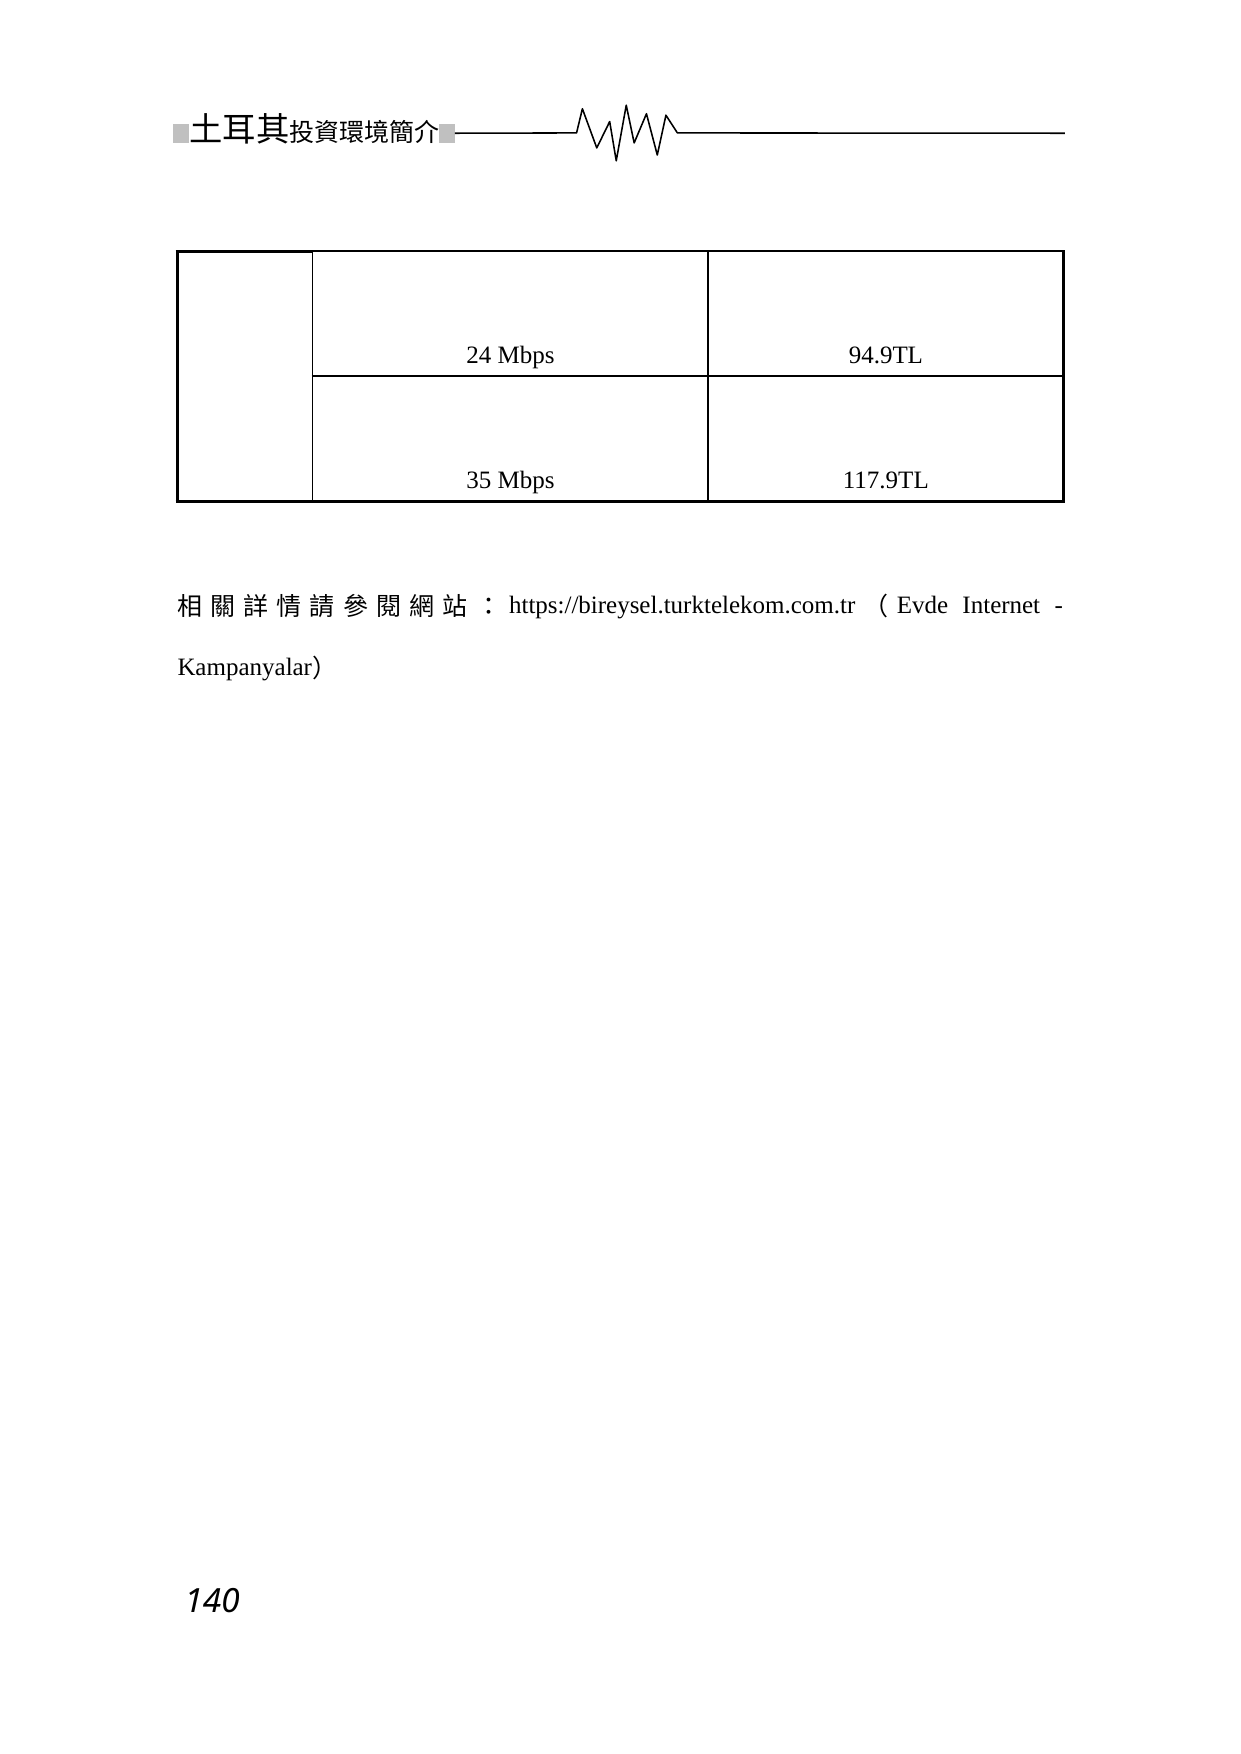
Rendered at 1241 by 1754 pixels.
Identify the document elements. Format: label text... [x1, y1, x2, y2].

table_header [179, 253, 312, 500]
text 相關詳情請參閱網站：https://bireysel.turktelekom.com.tr（Evde Internet - Kampanyalar） [177, 563, 1063, 688]
table_cell 35 Mbps [313, 377, 707, 500]
table_cell 94.9TL [709, 252, 1062, 375]
table_cell 24 Mbps [313, 252, 707, 375]
table_cell 117.9TL [709, 377, 1062, 500]
